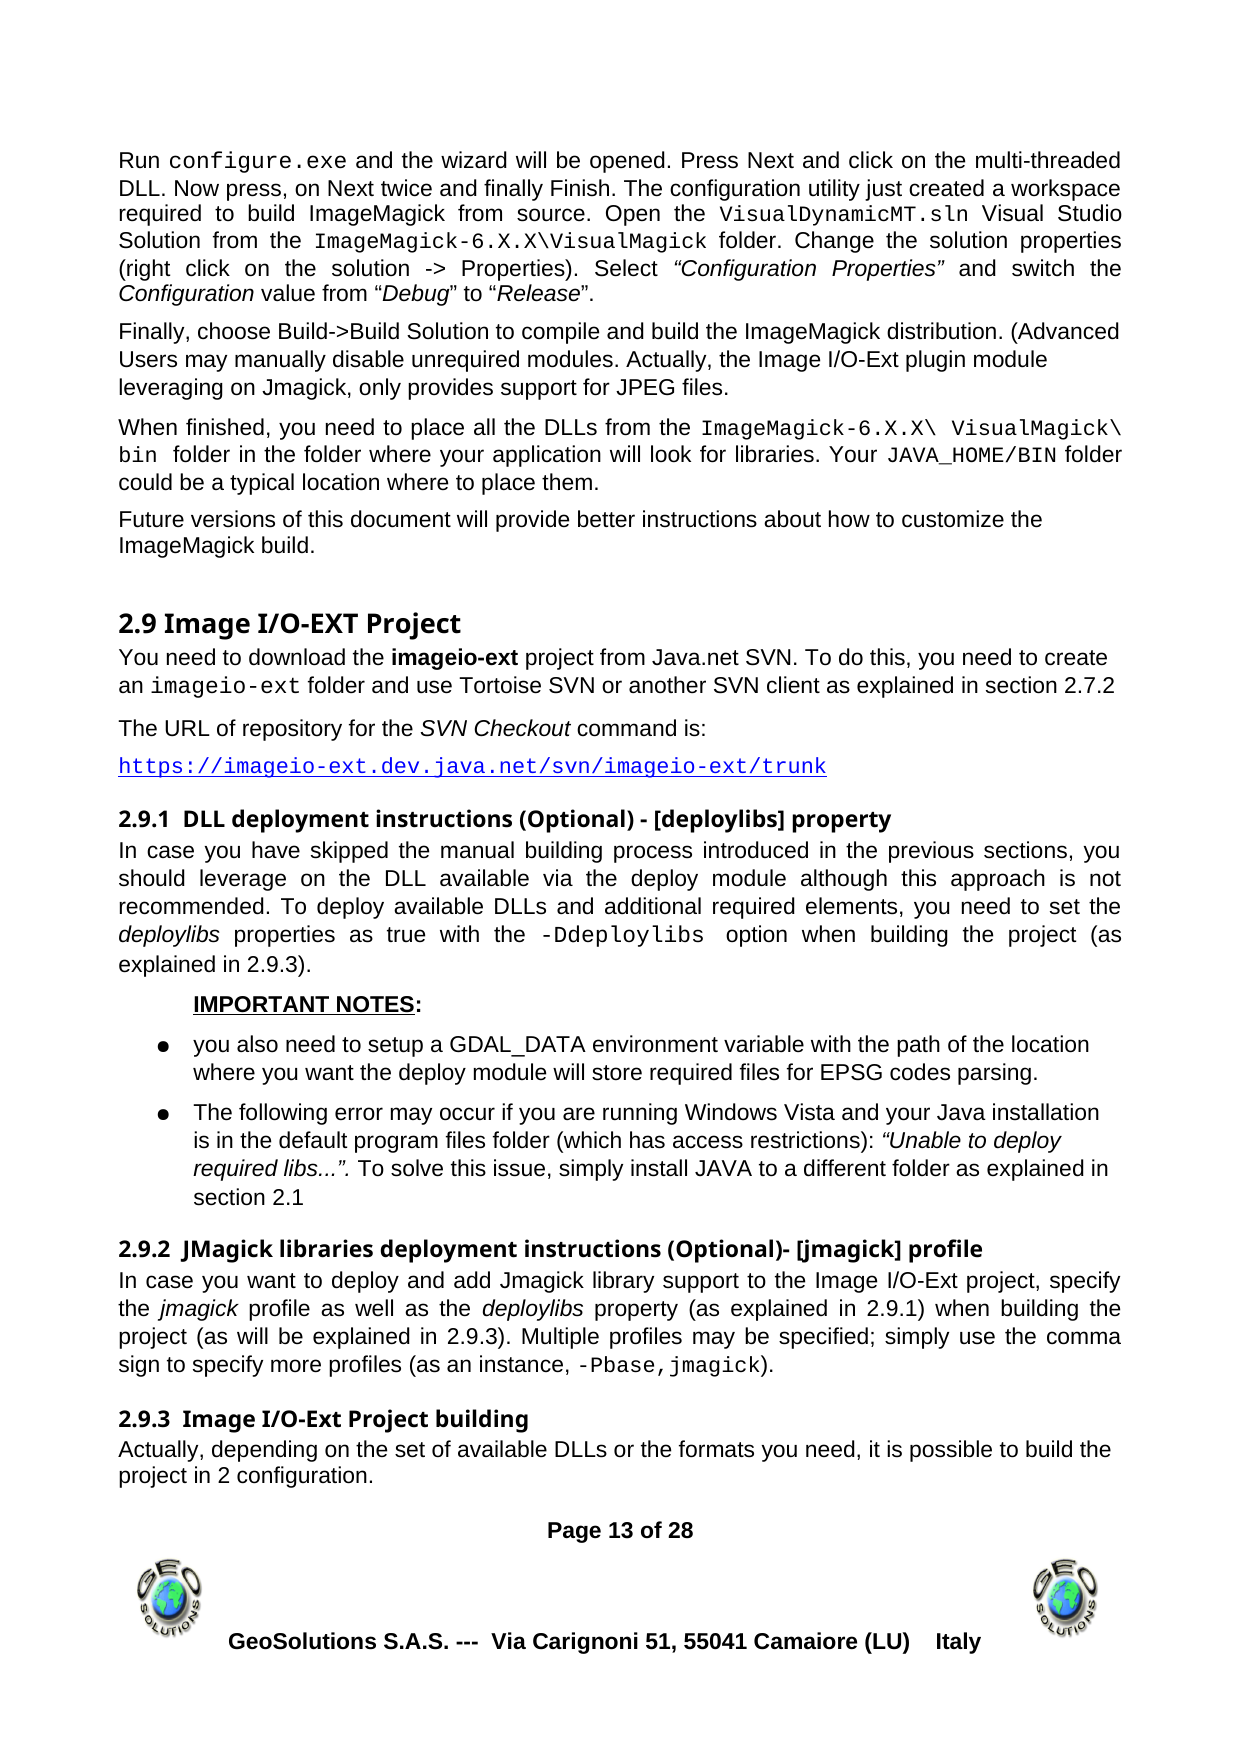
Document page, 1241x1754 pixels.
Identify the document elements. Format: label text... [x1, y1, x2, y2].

text In case you have skipped the manual building process introduced in the previous sections, you should leverage on the DLL available via the deploy module although this approach is not recommended. To deploy available DLLs and additional required elements, you need to set the deploylibs properties as true with the -Ddeploylibs option when building the project (as explained in 2.9.3). [118, 838, 1122, 978]
text Actually, depending on the set of available DLLs or the formats you need, it is possible to build the project in 2 configuration. [118, 1437, 1122, 1488]
text https://imageio-ext.dev.java.net/svn/imageio-ext/trunk [118, 755, 1122, 780]
text You need to download the imageio-ext project from Java.net SVN. To do this, you need to create an imageio-ext folder and use Tortoise SVN or another SVN client as explained in section 2.7.2 [118, 645, 1122, 701]
subtitle Image I/O-EXT Project [118, 604, 1122, 641]
subtitle Image I/O-Ext Project building [118, 1403, 1122, 1434]
list IMPORTANT NOTES: [156, 992, 1122, 1018]
picture [1030, 1552, 1101, 1641]
list The following error may occur if you are running Windows Vista and your Java installation is in the default program files folder (which has access restrictions): “Unable to deploy required libs...”. To solve this issue, simply install JAVA to a different folder as explained in section 2.1 [156, 1100, 1122, 1210]
text In case you want to deploy and add Jmagick library support to the Image I/O-Ext project, specify the jmagick profile as well as the deploylibs property (as explained in 2.9.1) when building the project (as will be explained in 2.9.3). Multiple profiles may be specified; simply use the comma sign to specify more profiles (as an instance, -Pbase,jmagick). [118, 1268, 1122, 1379]
subtitle DLL deployment instructions (Optional) - [deploylibs] property [118, 803, 1122, 834]
list you also need to setup a GDAL_DATA environment variable with the path of the location where you want the deploy module will store required files for EPSG codes parsing. [156, 1032, 1122, 1086]
text Finally, choose Build->Build Solution to compile and build the ImageMagick distribution. (Advanced Users may manually disable unrequired modules. Actually, the Image I/O-Ext plugin module leveraging on Jmagick, only provides support for JPEG files. [118, 318, 1122, 400]
subtitle JMagick libraries deployment instructions (Optional)- [jmagick] profile [118, 1233, 1122, 1264]
text The URL of repository for the SVN Checkout command is: [118, 715, 1122, 741]
text When finished, you need to place all the DLLs from the ImageMagick-6.X.X\ VisualMagick\bin folder in the folder where your application will look for libraries. Your JAVA_HOME/BIN folder could be a typical location where to place them. [118, 414, 1122, 495]
text Run configure.exe and the wizard will be opened. Press Next and click on the multi-threaded DLL. Now press, on Next twice and finally Finish. The configuration utility just created a workspace required to build ImageMagick from source. Open the VisualDynamicMT.sln Visual Studio Solution from the ImageMagick-6.X.X\VisualMagick folder. Change the solution properties (right click on the solution -> Properties). Select “Configuration Properties” and switch the Configuration value from “Debug” to “Release”. [118, 148, 1122, 307]
picture [134, 1552, 205, 1641]
text Future versions of this document will provide better instructions about how to customize the ImageMagick build. [118, 507, 1122, 584]
